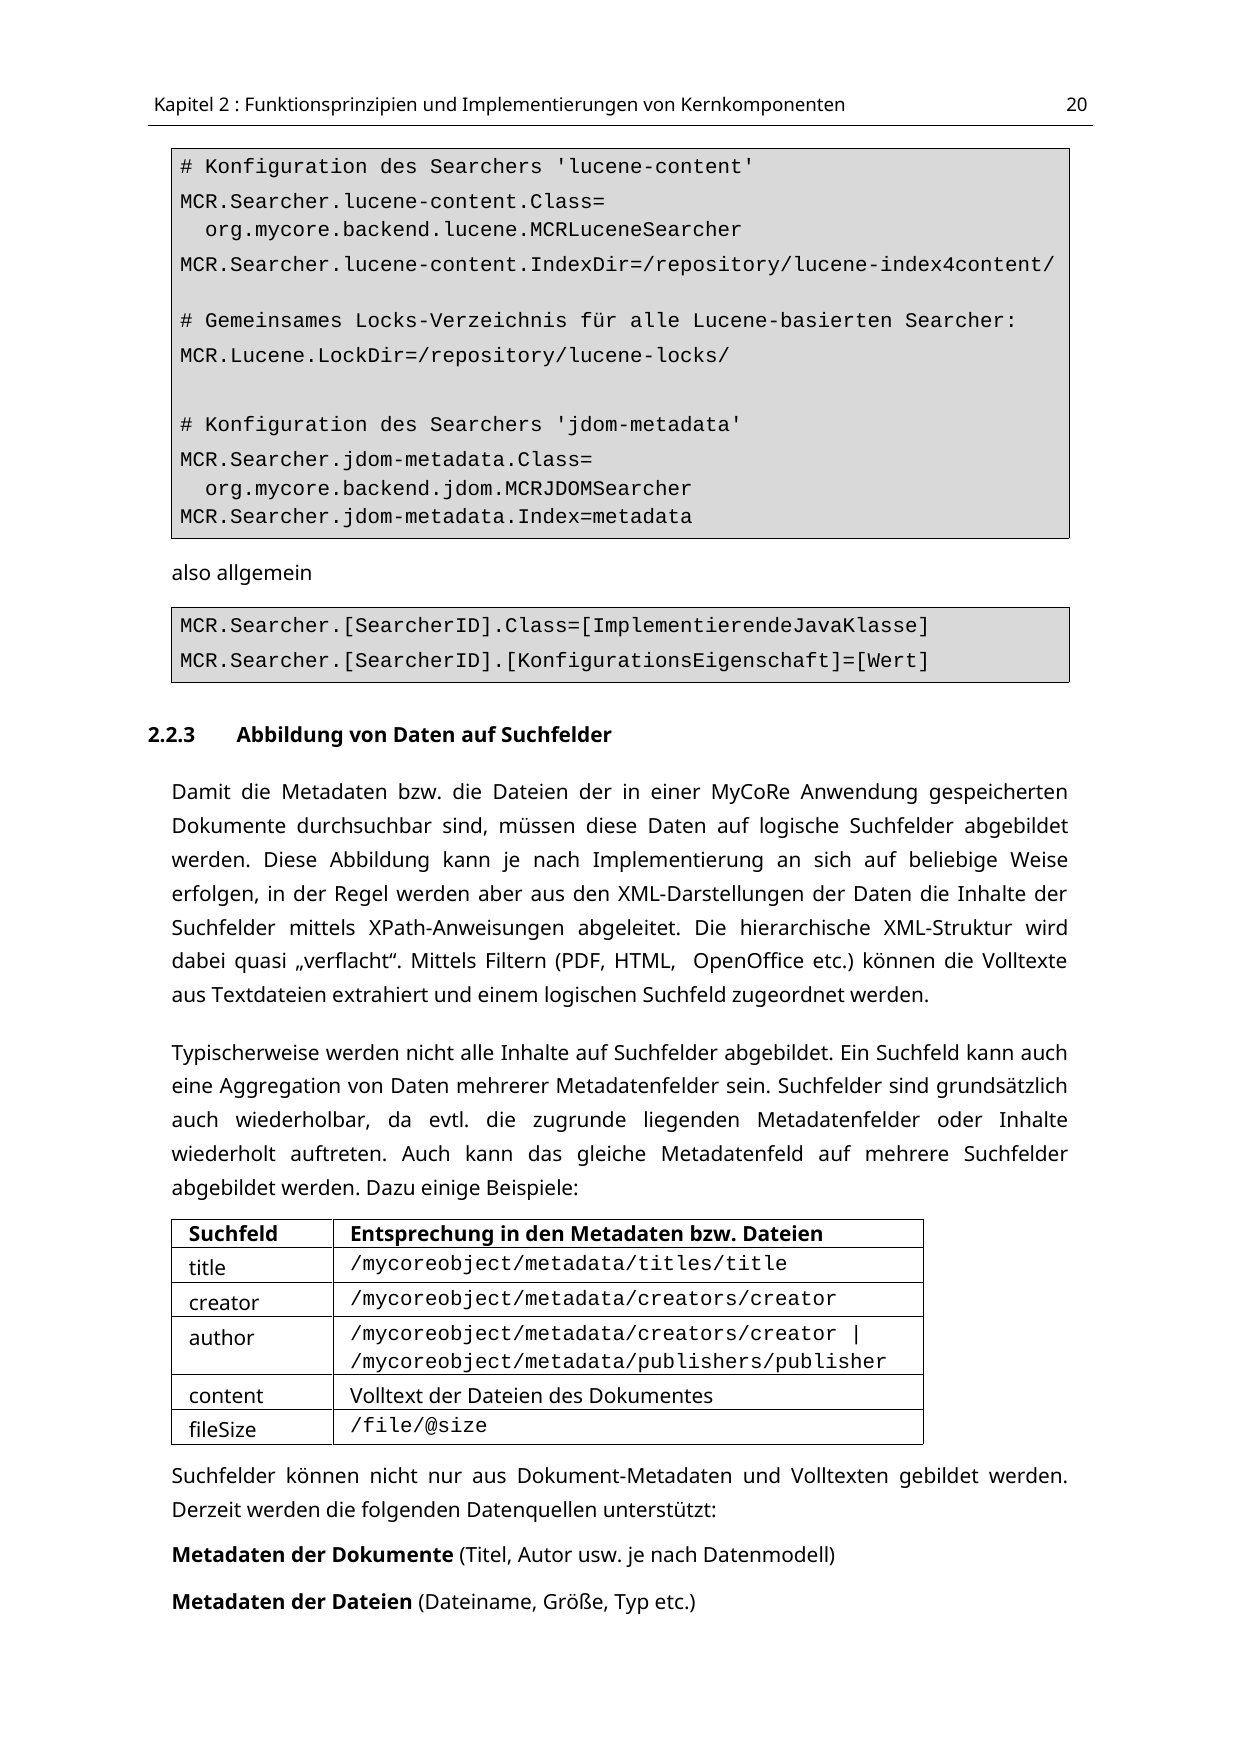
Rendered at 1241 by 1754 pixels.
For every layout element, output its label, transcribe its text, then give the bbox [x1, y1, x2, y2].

text MCR.Searcher.lucene-content.Class= org.mycore.backend.lucene.MCRLuceneSearcher [172, 183, 1069, 243]
text MCR.Searcher.lucene-content.IndexDir=/repository/lucene-index4content/ # Gemeinsames Locks-Verzeichnis für alle Lucene-basierten Searcher: [172, 246, 1069, 334]
table_header Entsprechung in den Metadaten bzw. Dateien [334, 1220, 923, 1247]
text Metadaten der Dateien (Dateiname, Größe, Typ etc.) [171, 1587, 1069, 1615]
text MCR.Searcher.jdom-metadata.Class= org.mycore.backend.jdom.MCRJDOMSearcher MCR.Searcher.jdom-metadata.Index=metadata [172, 441, 1069, 538]
table_cell Volltext der Dateien des Dokumentes [334, 1375, 923, 1409]
text MCR.Lucene.LockDir=/repository/lucene-locks/ [172, 337, 1069, 403]
table_cell title [172, 1248, 332, 1282]
text MCR.Searcher.[SearcherID].Class=[ImplementierendeJavaKlasse] [172, 608, 1069, 638]
text Metadaten der Dokumente (Titel, Autor usw. je nach Datenmodell) [171, 1541, 1069, 1569]
table_header Suchfeld [172, 1220, 332, 1247]
table_cell content [172, 1375, 332, 1409]
text Typischerweise werden nicht alle Inhalte auf Suchfelder abgebildet. Ein Suchfeld kann auch eine Aggregation von Daten mehrerer Metadatenfelder sein. Suchfelder sind grundsätzlich auch wiederholbar, da evtl. die zugrunde liegenden Metadatenfelder oder Inhalte wiederholt auftreten. Auch kann das gleiche Metadatenfeld auf mehrere Suchfelder abgebildet werden. Dazu einige Beispiele: [171, 1038, 1069, 1201]
table_cell /mycoreobject/metadata/creators/creator [334, 1283, 923, 1316]
text # Konfiguration des Searchers 'lucene-content' [172, 149, 1069, 179]
text # Konfiguration des Searchers 'jdom-metadata' [172, 406, 1069, 438]
text Suchfelder können nicht nur aus Dokument-Metadaten und Volltexten gebildet werden. Derzeit werden die folgenden Datenquellen unterstützt: [171, 1461, 1069, 1523]
table_cell /file/@size [334, 1410, 923, 1444]
subtitle Abbildung von Daten auf Suchfelder [148, 720, 1092, 748]
text also allgemein [171, 558, 1069, 586]
table_cell /mycoreobject/metadata/creators/creator | /mycoreobject/metadata/publishers/publisher [334, 1317, 923, 1374]
table_cell author [172, 1317, 332, 1374]
table_cell /mycoreobject/metadata/titles/title [334, 1248, 923, 1282]
table_cell creator [172, 1283, 332, 1316]
table_cell fileSize [172, 1410, 332, 1444]
text MCR.Searcher.[SearcherID].[KonfigurationsEigenschaft]=[Wert] [172, 642, 1069, 682]
text Damit die Metadaten bzw. die Dateien der in einer MyCoRe Anwendung gespeicherten Dokumente durchsuchbar sind, müssen diese Daten auf logische Suchfelder abgebildet werden. Diese Abbildung kann je nach Implementierung an sich auf beliebige Weise erfolgen, in der Regel werden aber aus den XML-Darstellungen der Daten die Inhalte der Suchfelder mittels XPath-Anweisungen abgeleitet. Die hierarchische XML-Struktur wird dabei quasi „verflacht“. Mittels Filtern (PDF, HTML, OpenOffice etc.) können die Volltexte aus Textdateien extrahiert und einem logischen Suchfeld zugeordnet werden. [171, 777, 1069, 1009]
